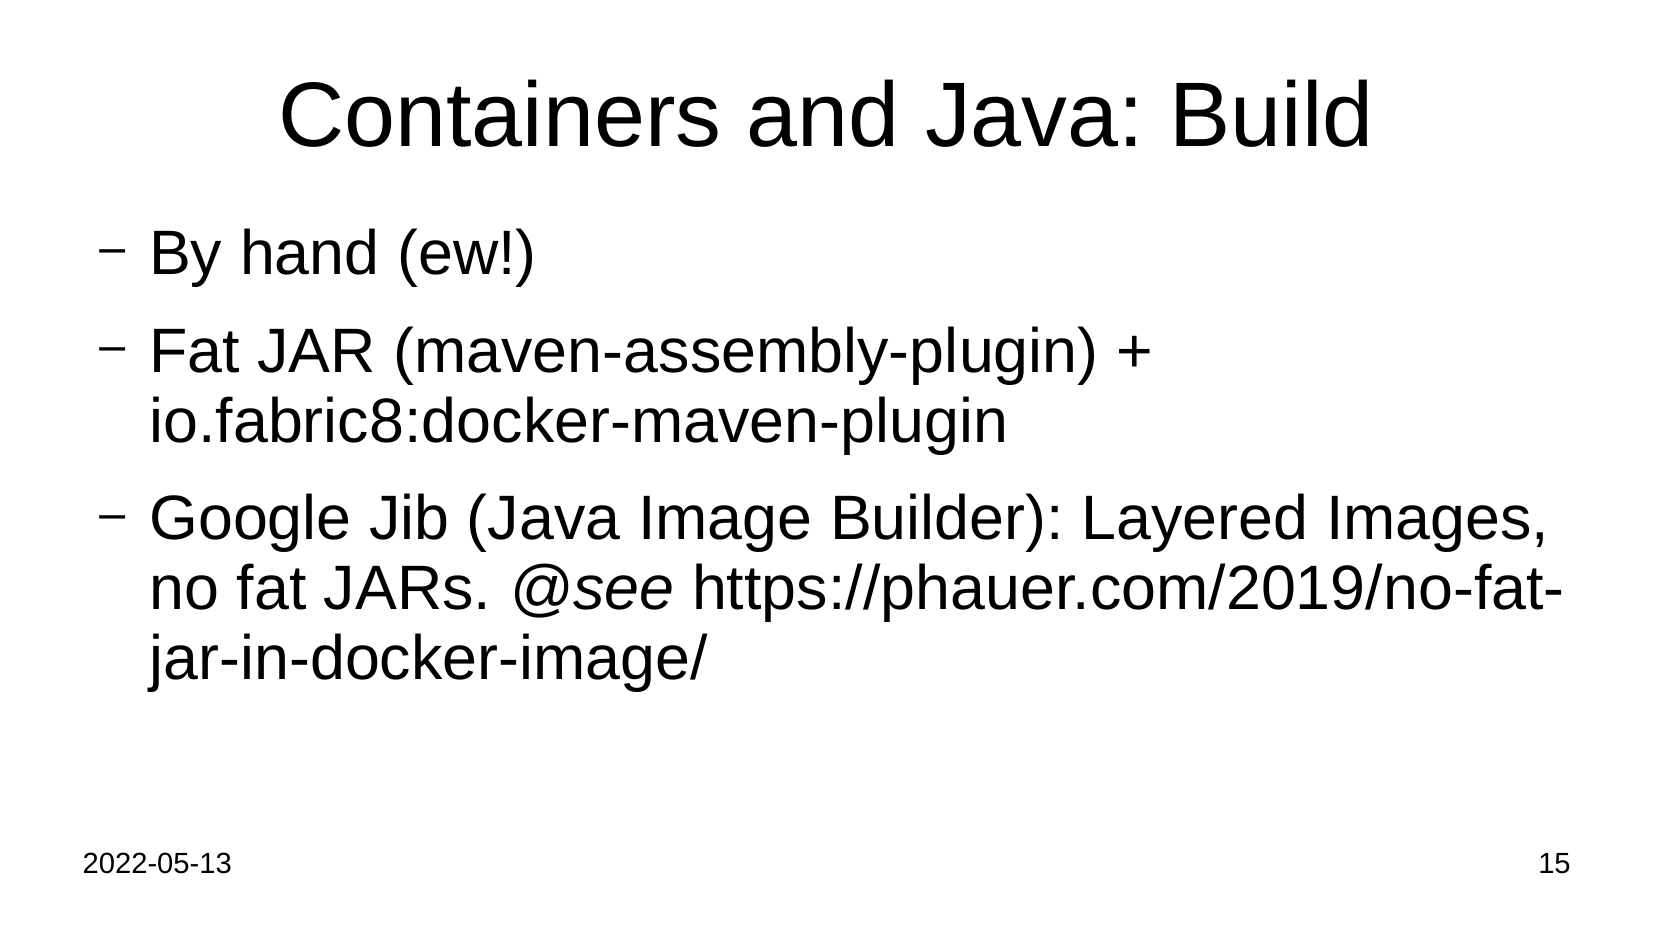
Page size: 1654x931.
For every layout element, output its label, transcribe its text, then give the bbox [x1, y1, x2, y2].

list By hand (ew!) Fat JAR (maven-assembly-plugin) + io.fabric8:docker-maven-plugin Google Jib (Java Image Builder): Layered Images, no fat JARs. @see https://phauer.com/2019/no-fat-jar-in-docker-image/ [82, 217, 1571, 758]
title Containers and Java: Build [82, 37, 1571, 193]
